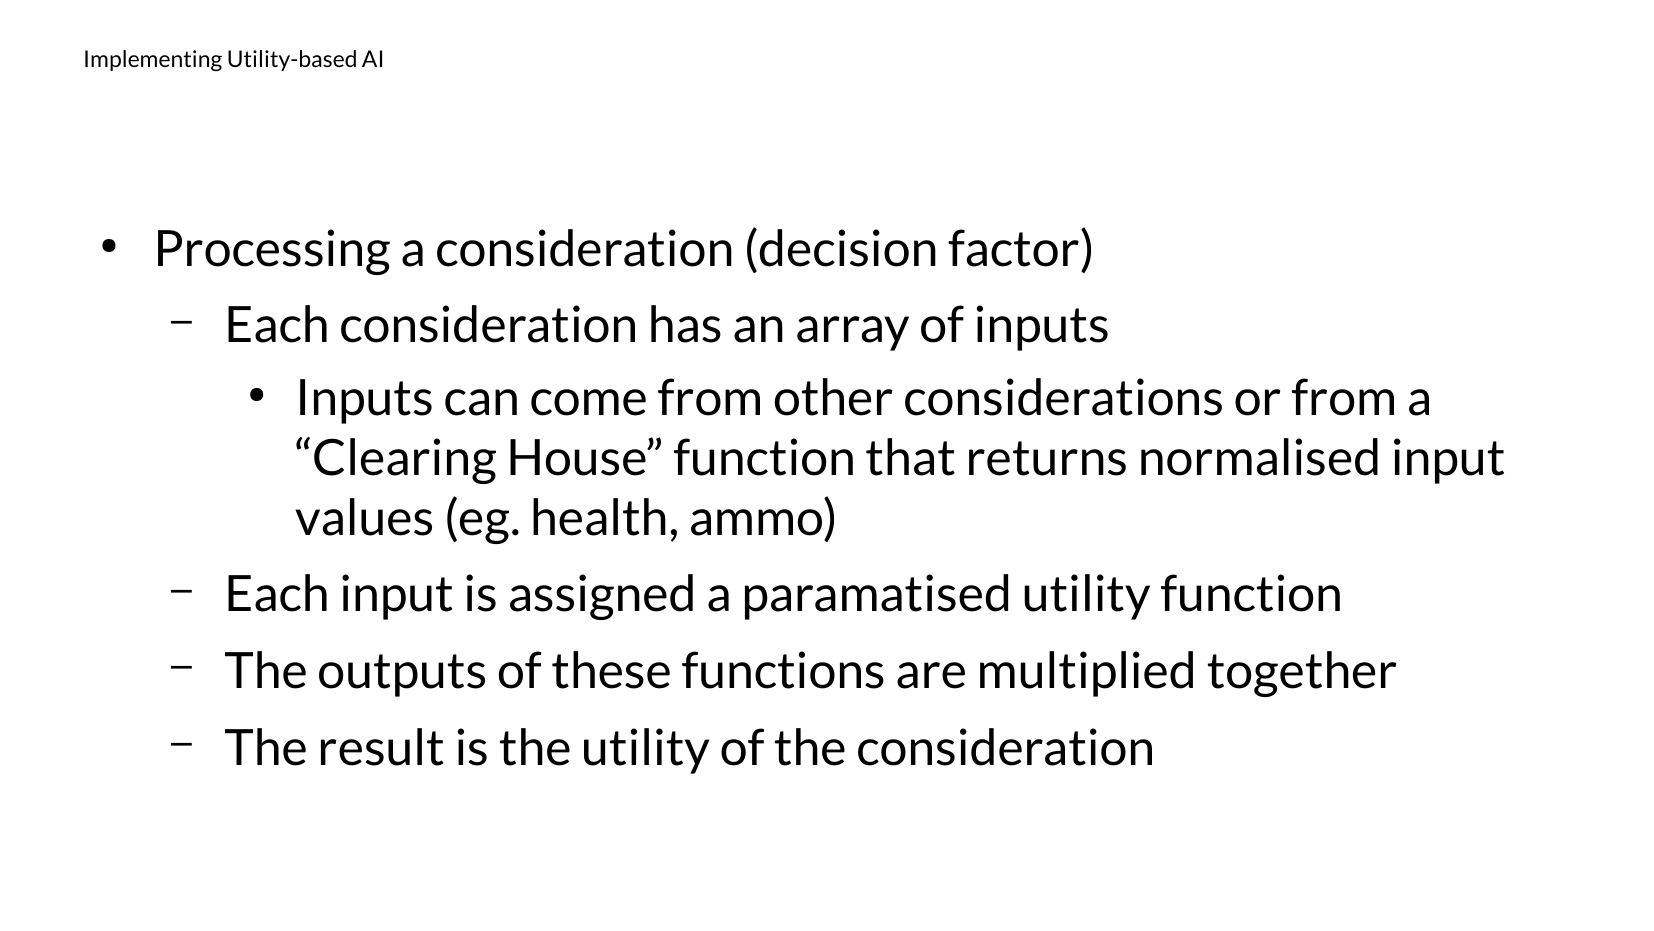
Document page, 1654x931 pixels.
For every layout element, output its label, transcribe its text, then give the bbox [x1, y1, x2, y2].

title Implementing Utility-based AI [83, 0, 1571, 119]
list Processing a consideration (decision factor) Each consideration has an array of inputs Inputs can come from other considerations or from a “Clearing House” function that returns normalised input values (eg. health, ammo) Each input is assigned a paramatised utility function The outputs of these functions are multiplied together The result is the utility of the consideration [82, 217, 1571, 839]
